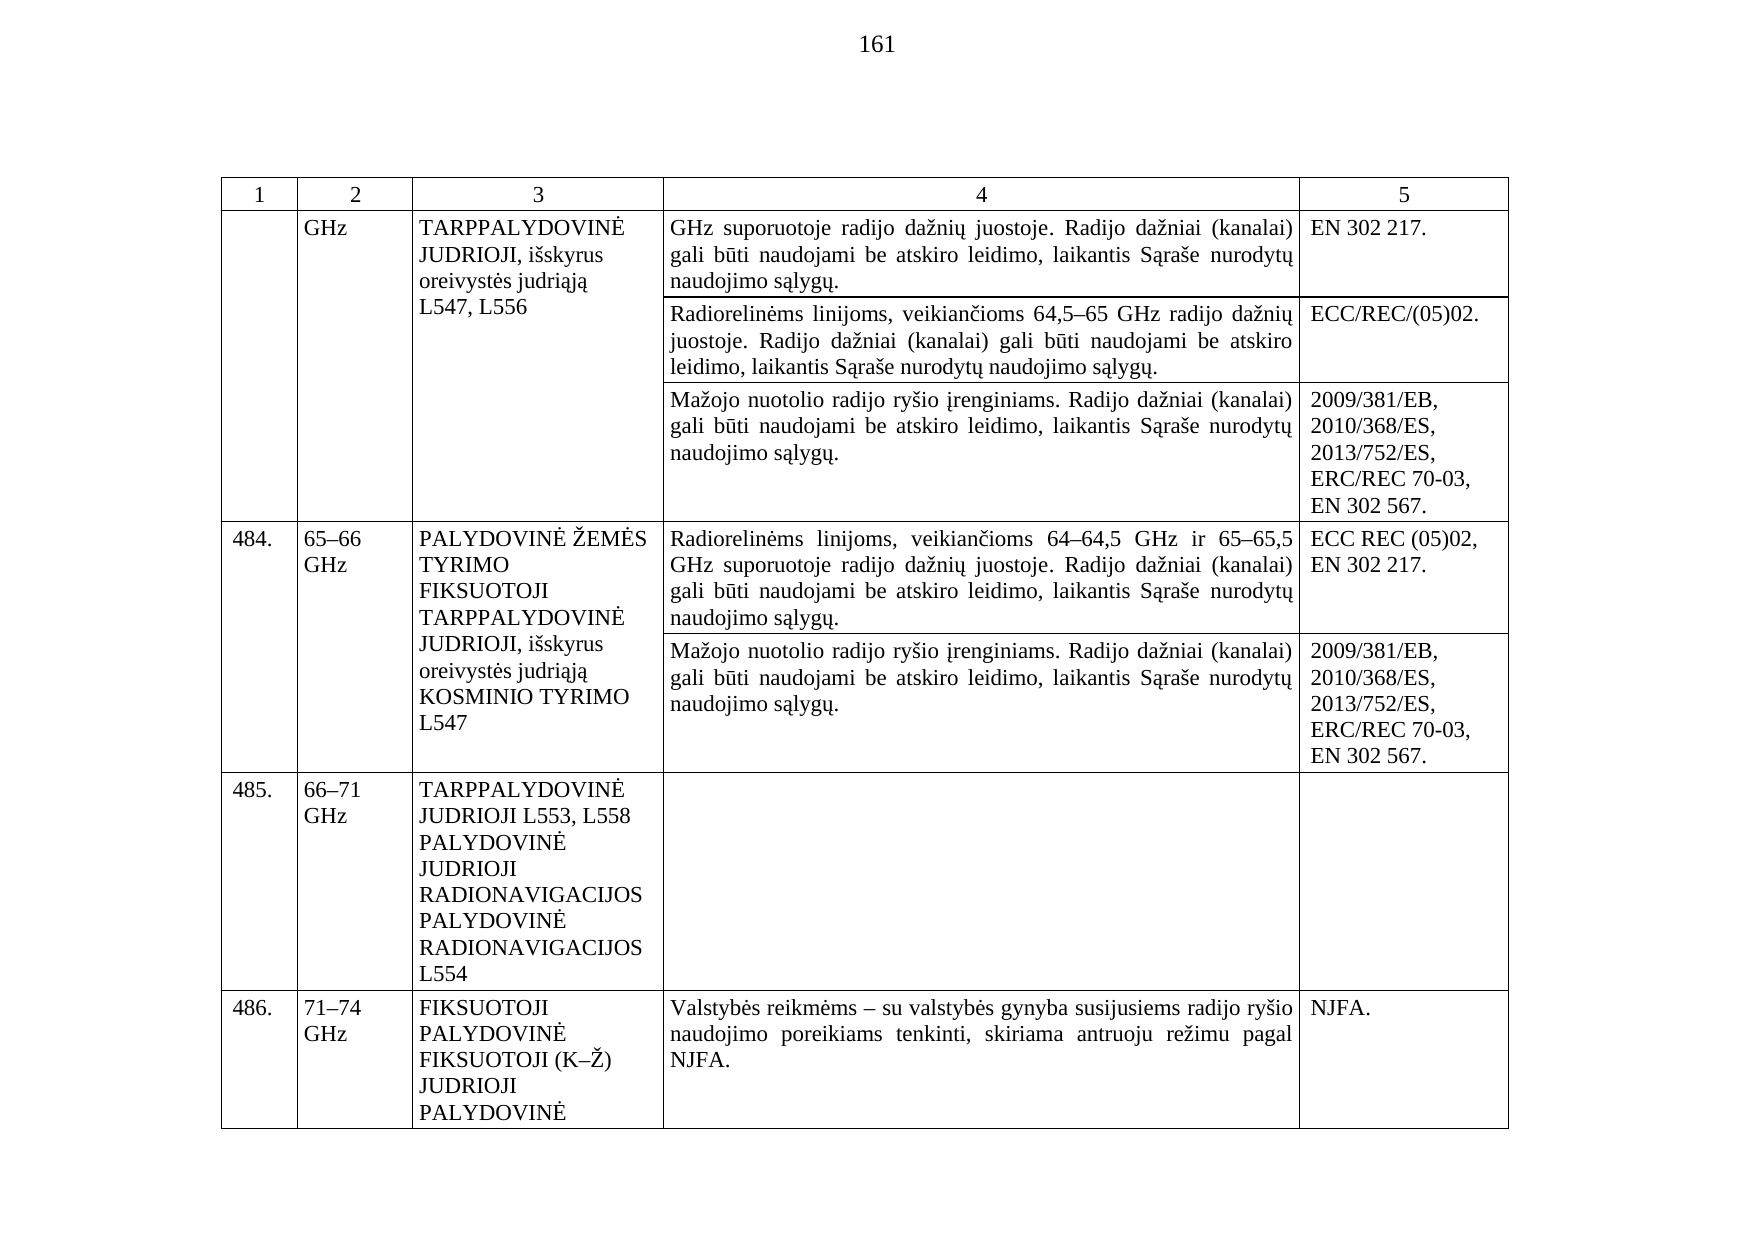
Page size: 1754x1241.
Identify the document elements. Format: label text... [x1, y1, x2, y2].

table_cell 484. [222, 522, 297, 772]
table_cell 65–66 GHz [298, 522, 412, 772]
table_cell 2009/381/EB, 2010/368/ES, 2013/752/ES, ERC/REC 70-03, EN 302 567. [1300, 634, 1508, 772]
table_header 1 [222, 178, 297, 210]
table_header 3 [413, 178, 663, 210]
table_header 4 [664, 178, 1299, 210]
table_cell TARPPALYDOVINĖ JUDRIOJI, išskyrus oreivystės judriąją L547, L556 [413, 211, 663, 521]
table_cell ECC REC (05)02, EN 302 217. [1300, 522, 1508, 633]
table_cell [1300, 773, 1508, 989]
table_cell 486. [222, 991, 297, 1128]
table_cell TARPPALYDOVINĖ JUDRIOJI L553, L558 PALYDOVINĖ JUDRIOJI RADIONAVIGACIJOS PALYDOVINĖ RADIONAVIGACIJOS L554 [413, 773, 663, 989]
table_cell 485. [222, 773, 297, 989]
table_cell Valstybės reikmėms – su valstybės gynyba susijusiems radijo ryšio naudojimo poreikiams tenkinti, skiriama antruoju režimu pagal NJFA. [664, 991, 1299, 1128]
table_cell EN 302 217. [1300, 211, 1508, 296]
table_header 2 [298, 178, 412, 210]
table_header 5 [1300, 178, 1508, 210]
table_cell 71–74 GHz [298, 991, 412, 1128]
table_cell PALYDOVINĖ ŽEMĖS TYRIMO FIKSUOTOJI TARPPALYDOVINĖ JUDRIOJI, išskyrus oreivystės judriąją KOSMINIO TYRIMO L547 [413, 522, 663, 772]
table_cell GHz [298, 211, 412, 521]
table_cell GHz suporuotoje radijo dažnių juostoje. Radijo dažniai (kanalai) gali būti naudojami be atskiro leidimo, laikantis Sąraše nurodytų naudojimo sąlygų. [664, 211, 1299, 296]
table_cell Mažojo nuotolio radijo ryšio įrenginiams. Radijo dažniai (kanalai) gali būti naudojami be atskiro leidimo, laikantis Sąraše nurodytų naudojimo sąlygų. [664, 383, 1299, 521]
table_cell [664, 773, 1299, 989]
table_cell Radiorelinėms linijoms, veikiančioms 64,5–65 GHz radijo dažnių juostoje. Radijo dažniai (kanalai) gali būti naudojami be atskiro leidimo, laikantis Sąraše nurodytų naudojimo sąlygų. [664, 298, 1299, 382]
table_cell NJFA. [1300, 991, 1508, 1128]
table_cell [222, 211, 297, 521]
table_cell ECC/REC/(05)02. [1300, 298, 1508, 382]
table_cell 66–71 GHz [298, 773, 412, 989]
table_cell Mažojo nuotolio radijo ryšio įrenginiams. Radijo dažniai (kanalai) gali būti naudojami be atskiro leidimo, laikantis Sąraše nurodytų naudojimo sąlygų. [664, 634, 1299, 772]
table_cell 2009/381/EB, 2010/368/ES, 2013/752/ES, ERC/REC 70-03, EN 302 567. [1300, 383, 1508, 521]
table_cell FIKSUOTOJI PALYDOVINĖ FIKSUOTOJI (K–Ž) JUDRIOJI PALYDOVINĖ [413, 991, 663, 1128]
table_cell Radiorelinėms linijoms, veikiančioms 64–64,5 GHz ir 65–65,5 GHz suporuotoje radijo dažnių juostoje. Radijo dažniai (kanalai) gali būti naudojami be atskiro leidimo, laikantis Sąraše nurodytų naudojimo sąlygų. [664, 522, 1299, 633]
